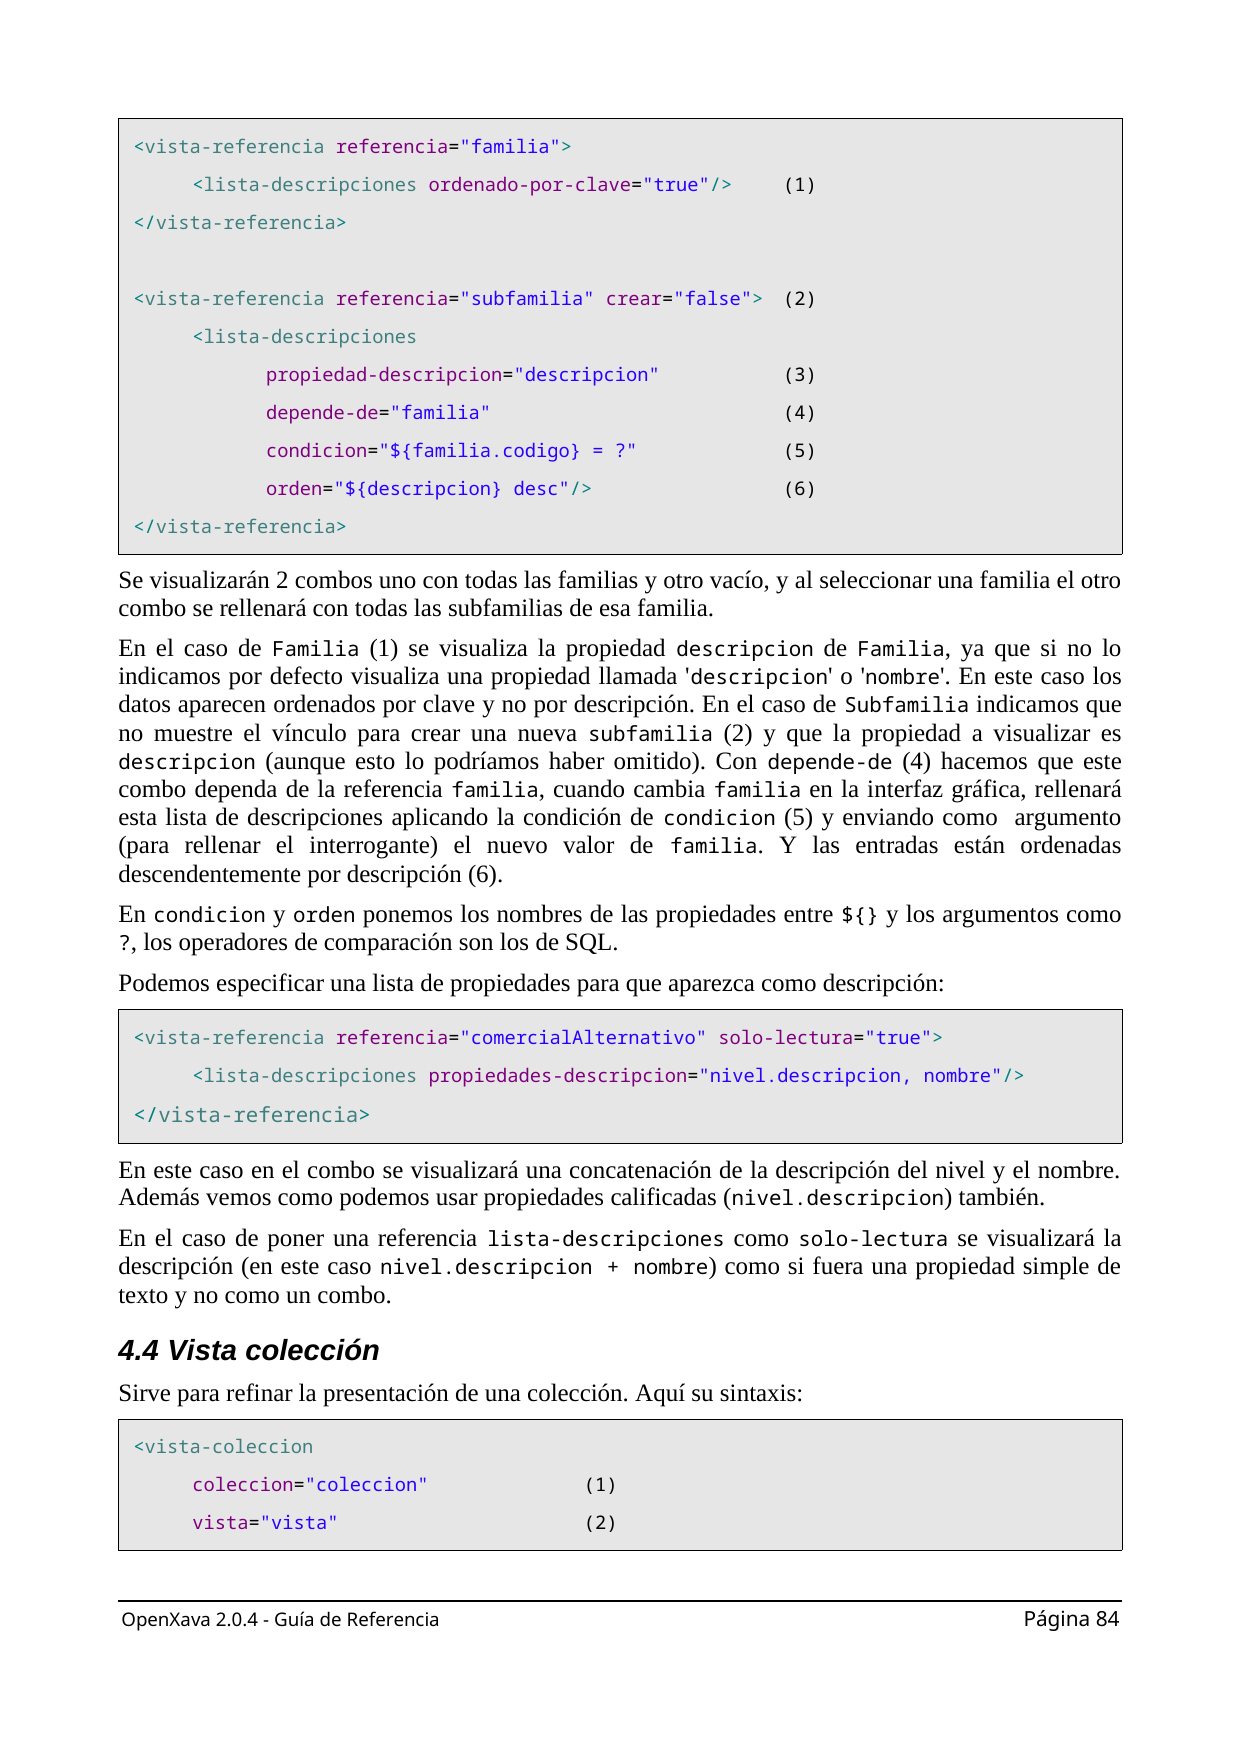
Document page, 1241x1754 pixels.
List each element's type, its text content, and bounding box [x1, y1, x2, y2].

text condicion="${familia.codigo} = ?" (5) [119, 422, 1122, 460]
text </vista-referencia> [119, 1085, 1122, 1143]
text En el caso de Familia (1) se visualiza la propiedad descripcion de Familia, ya que si no lo indicamos por defecto visualiza una propiedad llamada 'descripcion' o 'nombre'. En este caso los datos aparecen ordenados por clave y no por descripción. En el caso de Subfamilia indicamos que no muestre el vínculo para crear una nueva subfamilia (2) y que la propiedad a visualizar es descripcion (aunque esto lo podríamos haber omitido). Con depende-de (4) hacemos que este combo dependa de la referencia familia, cuando cambia familia en la interfaz gráfica, rellenará esta lista de descripciones aplicando la condición de condicion (5) y enviando como argumento (para rellenar el interrogante) el nuevo valor de familia. Y las entradas están ordenadas descendentemente por descripción (6). [118, 634, 1122, 888]
text Se visualizarán 2 combos uno con todas las familias y otro vacío, y al seleccionar una familia el otro combo se rellenará con todas las subfamilias de esa familia. [118, 566, 1122, 622]
text En el caso de poner una referencia lista-descripciones como solo-lectura se visualizará la descripción (en este caso nivel.descripcion + nombre) como si fuera una propiedad simple de texto y no como un combo. [118, 1224, 1122, 1308]
text <vista-referencia referencia="subfamilia" crear="false"> (2) [119, 270, 1122, 308]
text En condicion y orden ponemos los nombres de las propiedades entre ${} y los argumentos como ?, los operadores de comparación son los de SQL. [118, 900, 1122, 957]
text </vista-referencia> [119, 194, 1122, 232]
text <vista-coleccion [119, 1420, 1122, 1457]
subtitle Vista colección [118, 1333, 1122, 1366]
text <lista-descripciones [119, 308, 1122, 346]
text En este caso en el combo se visualizará una concatenación de la descripción del nivel y el nombre. Además vemos como podemos usar propiedades calificadas (nivel.descripcion) también. [118, 1156, 1122, 1212]
text propiedad-descripcion="descripcion" (3) [119, 346, 1122, 384]
text Podemos especificar una lista de propiedades para que aparezca como descripción: [118, 969, 1122, 997]
text orden="${descripcion} desc"/> (6) [119, 460, 1122, 498]
text </vista-referencia> [119, 498, 1122, 554]
text <lista-descripciones ordenado-por-clave="true"/> (1) [119, 156, 1122, 194]
text vista="vista" (2) [119, 1495, 1122, 1550]
text <vista-referencia referencia="familia"> [119, 119, 1122, 156]
text Sirve para refinar la presentación de una colección. Aquí su sintaxis: [118, 1379, 1122, 1406]
text coleccion="coleccion" (1) [119, 1457, 1122, 1495]
text <vista-referencia referencia="comercialAlternativo" solo-lectura="true"> [119, 1010, 1122, 1047]
text <lista-descripciones propiedades-descripcion="nivel.descripcion, nombre"/> [119, 1047, 1122, 1085]
text depende-de="familia" (4) [119, 384, 1122, 422]
